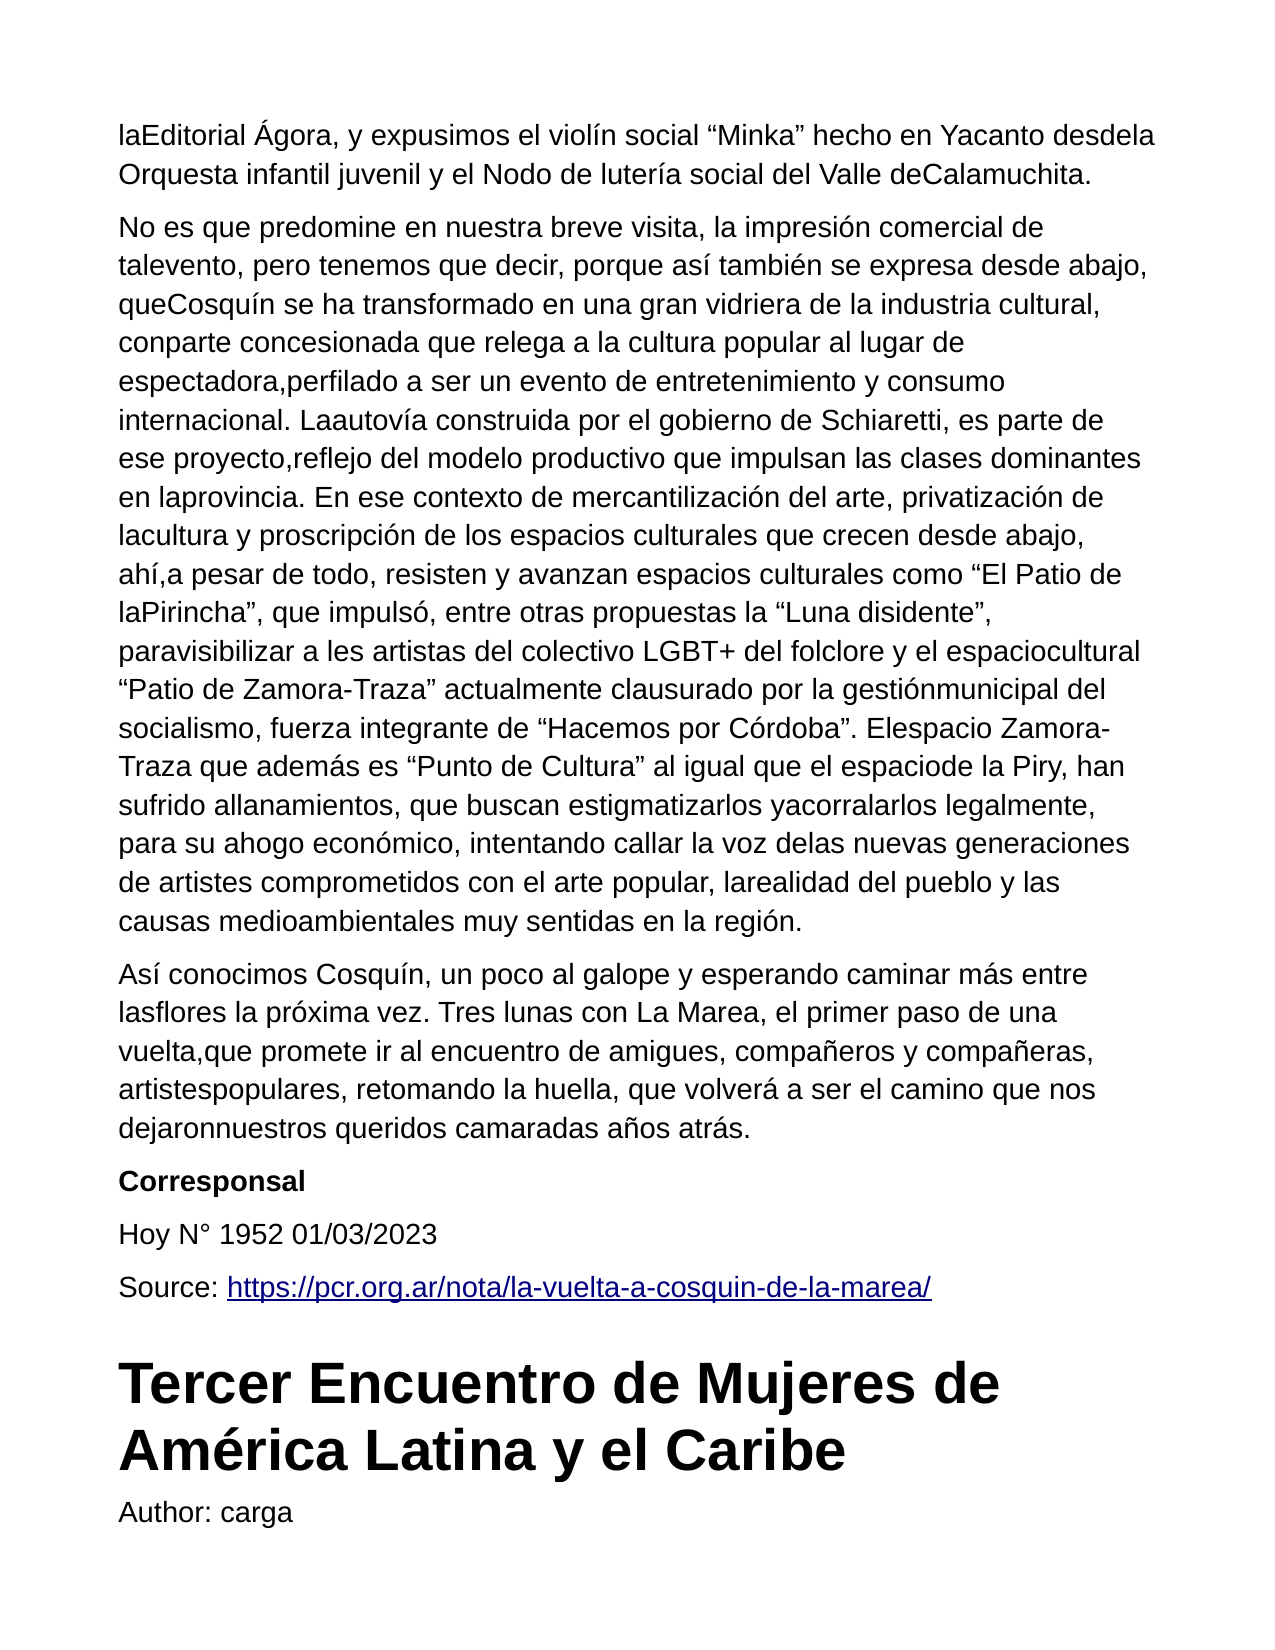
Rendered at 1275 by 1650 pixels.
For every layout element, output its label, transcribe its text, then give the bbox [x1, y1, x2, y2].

text laEditorial Ágora, y expusimos el violín social “Minka” hecho en Yacanto desdela Orquesta infantil juvenil y el Nodo de lutería social del Valle deCalamuchita. [118, 118, 1157, 190]
text Corresponsal [118, 1164, 1157, 1197]
text Source: https://pcr.org.ar/nota/la-vuelta-a-cosquin-de-la-marea/ [118, 1270, 1157, 1304]
text Hoy N° 1952 01/03/2023 [118, 1217, 1157, 1251]
text Author: carga [118, 1495, 1157, 1528]
text No es que predomine en nuestra breve visita, la impresión comercial de talevento, pero tenemos que decir, porque así también se expresa desde abajo, queCosquín se ha transformado en una gran vidriera de la industria cultural, conparte concesionada que relega a la cultura popular al lugar de espectadora,perfilado a ser un evento de entretenimiento y consumo internacional. Laautovía construida por el gobierno de Schiaretti, es parte de ese proyecto,reflejo del modelo productivo que impulsan las clases dominantes en laprovincia. En ese contexto de mercantilización del arte, privatización de lacultura y proscripción de los espacios culturales que crecen desde abajo, ahí,a pesar de todo, resisten y avanzan espacios culturales como “El Patio de laPirincha”, que impulsó, entre otras propuestas la “Luna disidente”, paravisibilizar a les artistas del colectivo LGBT+ del folclore y el espaciocultural “Patio de Zamora-Traza” actualmente clausurado por la gestiónmunicipal del socialismo, fuerza integrante de “Hacemos por Córdoba”. Elespacio Zamora-Traza que además es “Punto de Cultura” al igual que el espaciode la Piry, han sufrido allanamientos, que buscan estigmatizarlos yacorralarlos legalmente, para su ahogo económico, intentando callar la voz delas nuevas generaciones de artistes comprometidos con el arte popular, larealidad del pueblo y las causas medioambientales muy sentidas en la región. [118, 210, 1157, 937]
subtitle Tercer Encuentro de Mujeres de América Latina y el Caribe [118, 1348, 1157, 1482]
text Así conocimos Cosquín, un poco al galope y esperando caminar más entre lasflores la próxima vez. Tres lunas con La Marea, el primer paso de una vuelta,que promete ir al encuentro de amigues, compañeros y compañeras, artistespopulares, retomando la huella, que volverá a ser el camino que nos dejaronnuestros queridos camaradas años atrás. [118, 957, 1157, 1144]
